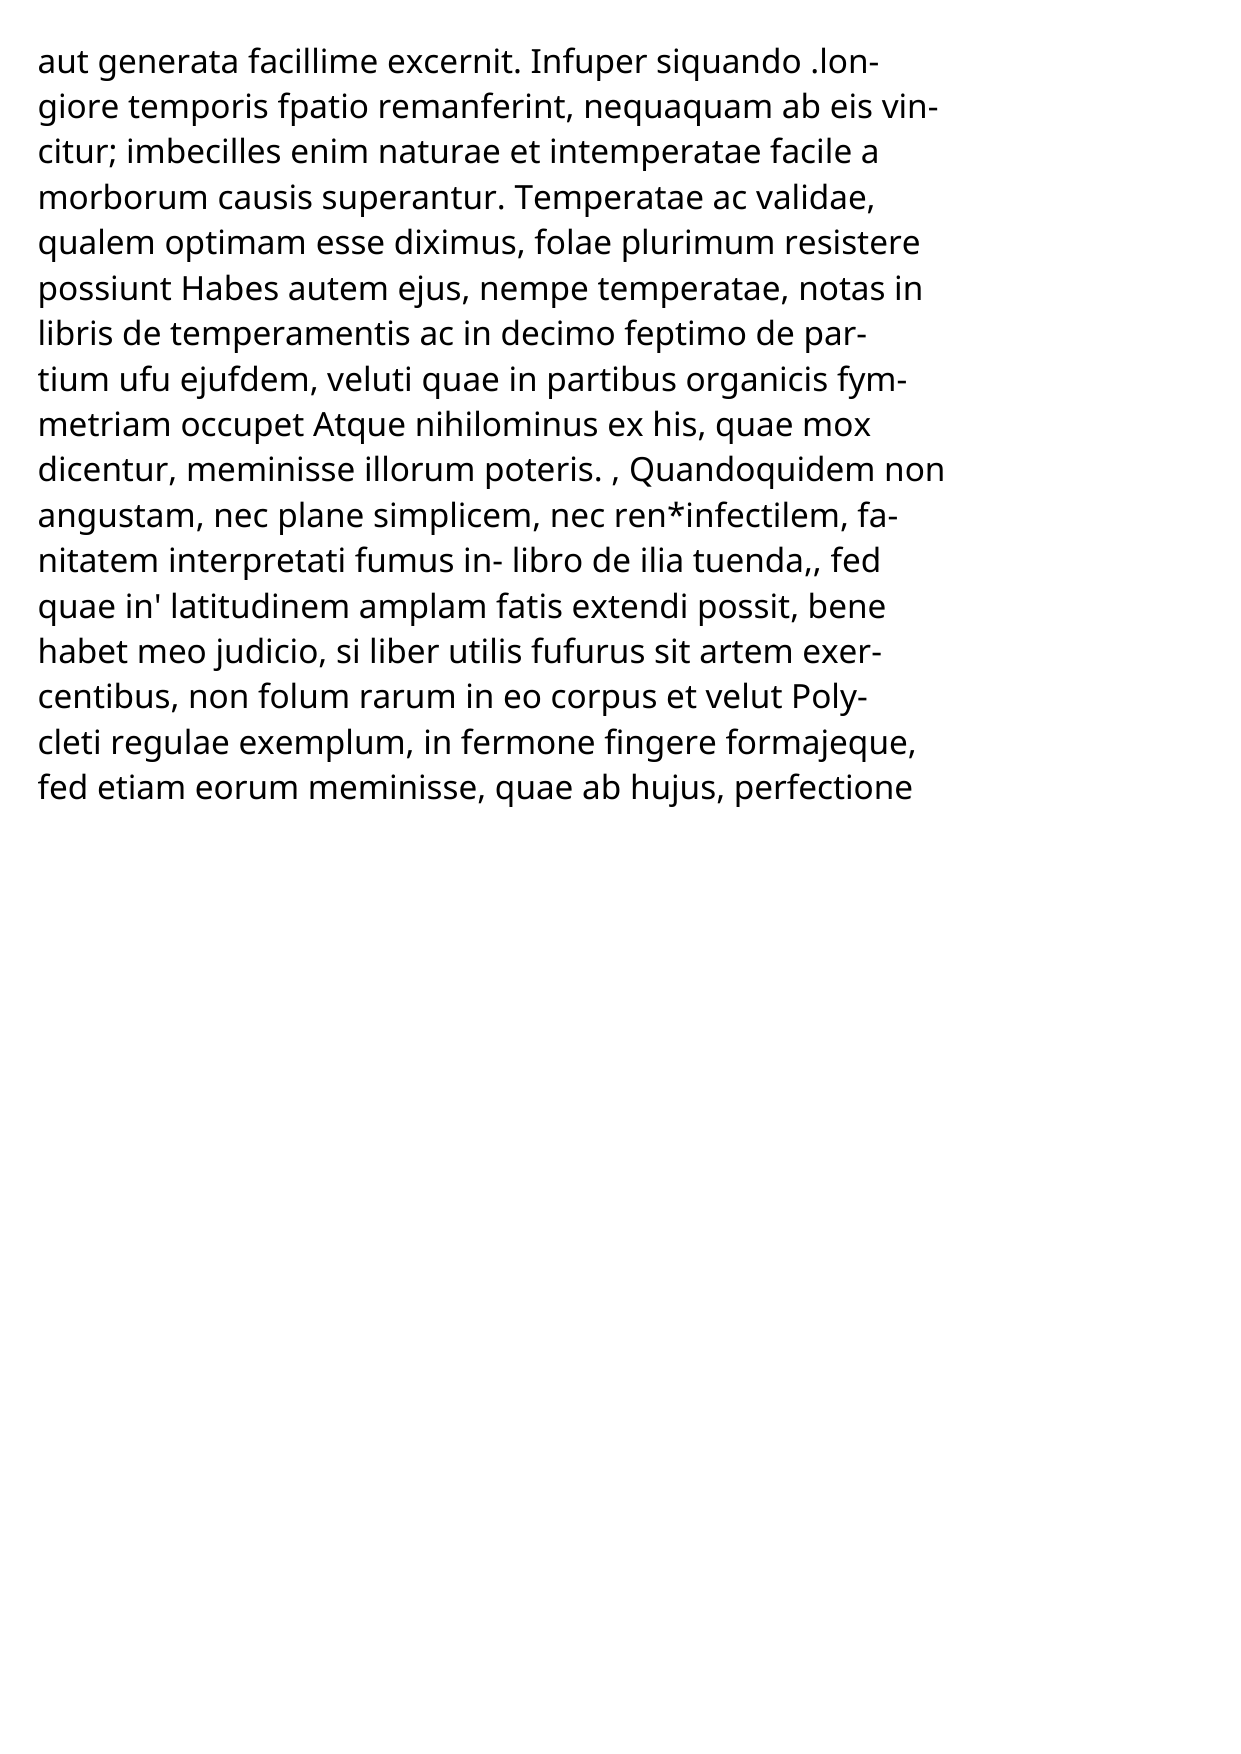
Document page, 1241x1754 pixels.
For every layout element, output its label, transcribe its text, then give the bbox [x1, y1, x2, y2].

text aut generata facillime excernit. Infuper siquando .lon- giore temporis fpatio remanferint, nequaquam ab eis vin- citur; imbecilles enim naturae et intemperatae facile a morborum causis superantur. Temperatae ac validae, qualem optimam esse diximus, folae plurimum resistere possiunt Habes autem ejus, nempe temperatae, notas in libris de temperamentis ac in decimo feptimo de par- tium ufu ejufdem, veluti quae in partibus organicis fym- metriam occupet Atque nihilominus ex his, quae mox dicentur, meminisse illorum poteris. , Quandoquidem non angustam, nec plane simplicem, nec ren*infectilem, fa- nitatem interpretati fumus in- libro de ilia tuenda,, fed quae in' latitudinem amplam fatis extendi possit, bene habet meo judicio, si liber utilis fufurus sit artem exer- centibus, non folum rarum in eo corpus et velut Poly- cleti regulae exemplum, in fermone fingere formajeque, fed etiam eorum meminisse, quae ab hujus, perfectione [37, 37, 1203, 809]
